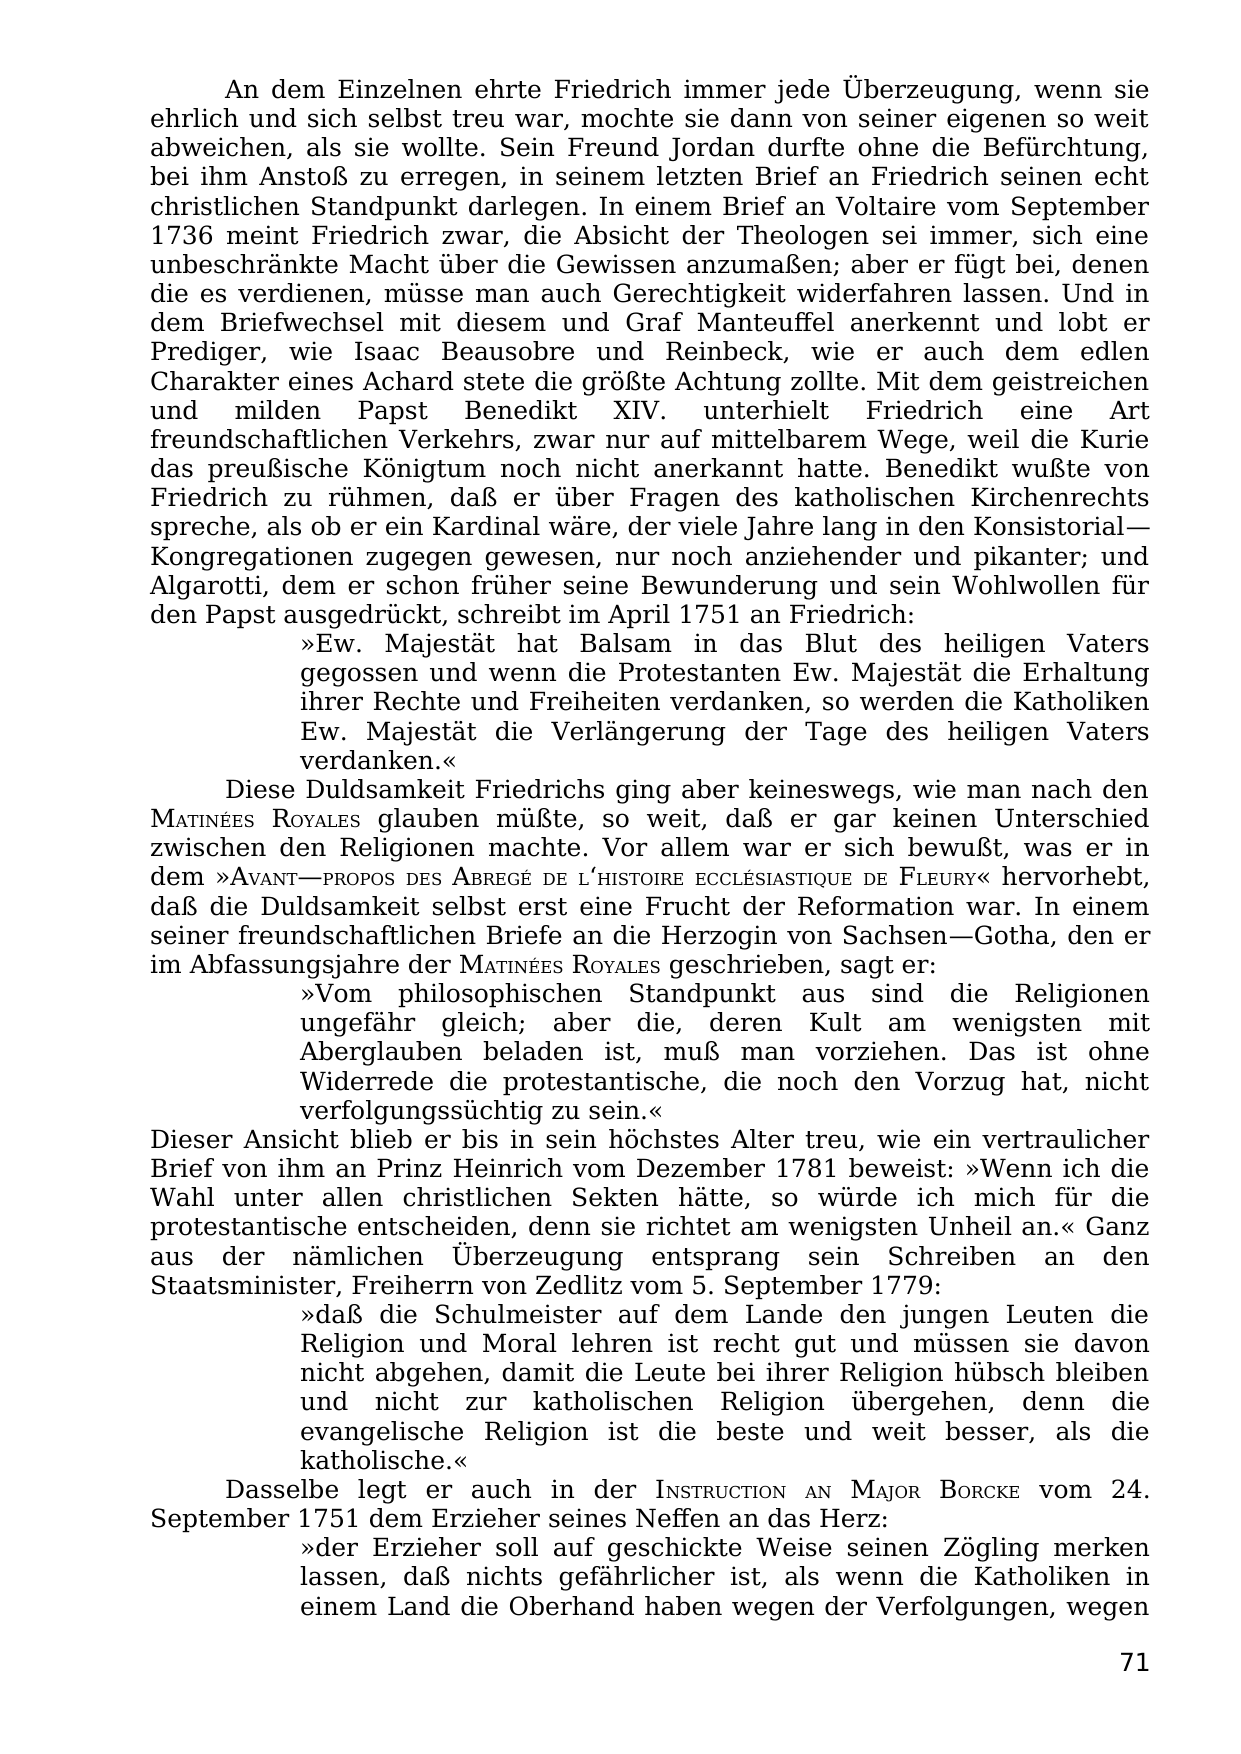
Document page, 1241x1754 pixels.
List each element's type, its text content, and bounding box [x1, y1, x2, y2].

text Diese Duldsamkeit Friedrichs ging aber keineswegs, wie man nach den Matinées Royales glauben müßte, so weit, daß er gar keinen Unterschied zwischen den Religionen machte. Vor allem war er sich bewußt, was er in dem »Avant—propos des Abregé de l‘histoire ecclésiastique de Fleury« hervorhebt, daß die Duldsamkeit selbst erst eine Frucht der Reformation war. In einem seiner freundschaftlichen Briefe an die Herzogin von Sachsen—Gotha, den er im Abfassungsjahre der Matinées Royales geschrieben, sagt er: [150, 775, 1151, 979]
text »der Erzieher soll auf geschickte Weise seinen Zögling merken lassen, daß nichts gefährlicher ist, als wenn die Katholiken in einem Land die Oberhand haben wegen der Verfolgungen, wegen [300, 1533, 1151, 1621]
text Dieser Ansicht blieb er bis in sein höchstes Alter treu, wie ein vertraulicher Brief von ihm an Prinz Heinrich vom Dezember 1781 beweist: »Wenn ich die Wahl unter allen christlichen Sekten hätte, so würde ich mich für die protestantische entscheiden, denn sie richtet am wenigsten Unheil an.« Ganz aus der nämlichen Überzeugung entsprang sein Schreiben an den Staatsminister, Freiherrn von Zedlitz vom 5. September 1779: [150, 1125, 1151, 1300]
text Dasselbe legt er auch in der Instruction an Major Borcke vom 24. September 1751 dem Erzieher seines Neffen an das Herz: [150, 1475, 1151, 1533]
text »Vom philosophischen Standpunkt aus sind die Religionen ungefähr gleich; aber die, deren Kult am wenigsten mit Aberglauben beladen ist, muß man vorziehen. Das ist ohne Widerrede die protestantische, die noch den Vorzug hat, nicht verfolgungssüchtig zu sein.« [300, 979, 1151, 1125]
text An dem Einzelnen ehrte Friedrich immer jede Überzeugung, wenn sie ehrlich und sich selbst treu war, mochte sie dann von seiner eigenen so weit abweichen, als sie wollte. Sein Freund Jordan durfte ohne die Befürchtung, bei ihm Anstoß zu erregen, in seinem letzten Brief an Friedrich seinen echt christlichen Standpunkt darlegen. In einem Brief an Voltaire vom September 1736 meint Friedrich zwar, die Absicht der Theologen sei immer, sich eine unbeschränkte Macht über die Gewissen anzumaßen; aber er fügt bei, denen die es verdienen, müsse man auch Gerechtigkeit widerfahren lassen. Und in dem Briefwechsel mit diesem und Graf Manteuffel anerkennt und lobt er Prediger, wie Isaac Beausobre und Reinbeck, wie er auch dem edlen Charakter eines Achard stete die größte Achtung zollte. Mit dem geistreichen und milden Papst Benedikt XIV. unterhielt Friedrich eine Art freundschaftlichen Verkehrs, zwar nur auf mittelbarem Wege, weil die Kurie das preußische Königtum noch nicht anerkannt hatte. Benedikt wußte von Friedrich zu rühmen, daß er über Fragen des katholischen Kirchenrechts spreche, als ob er ein Kardinal wäre, der viele Jahre lang in den Konsistorial—Kongregationen zugegen gewesen, nur noch anziehender und pikanter; und Algarotti, dem er schon früher seine Bewunderung und sein Wohlwollen für den Papst ausgedrückt, schreibt im April 1751 an Friedrich: [150, 75, 1151, 629]
text »daß die Schulmeister auf dem Lande den jungen Leuten die Religion und Moral lehren ist recht gut und müssen sie davon nicht abgehen, damit die Leute bei ihrer Religion hübsch bleiben und nicht zur katholischen Religion übergehen, denn die evangelische Religion ist die beste und weit besser, als die katholische.« [300, 1300, 1151, 1475]
text »Ew. Majestät hat Balsam in das Blut des heiligen Vaters gegossen und wenn die Protestanten Ew. Majestät die Erhaltung ihrer Rechte und Freiheiten verdanken, so werden die Katholiken Ew. Majestät die Verlängerung der Tage des heiligen Vaters verdanken.« [300, 629, 1151, 775]
